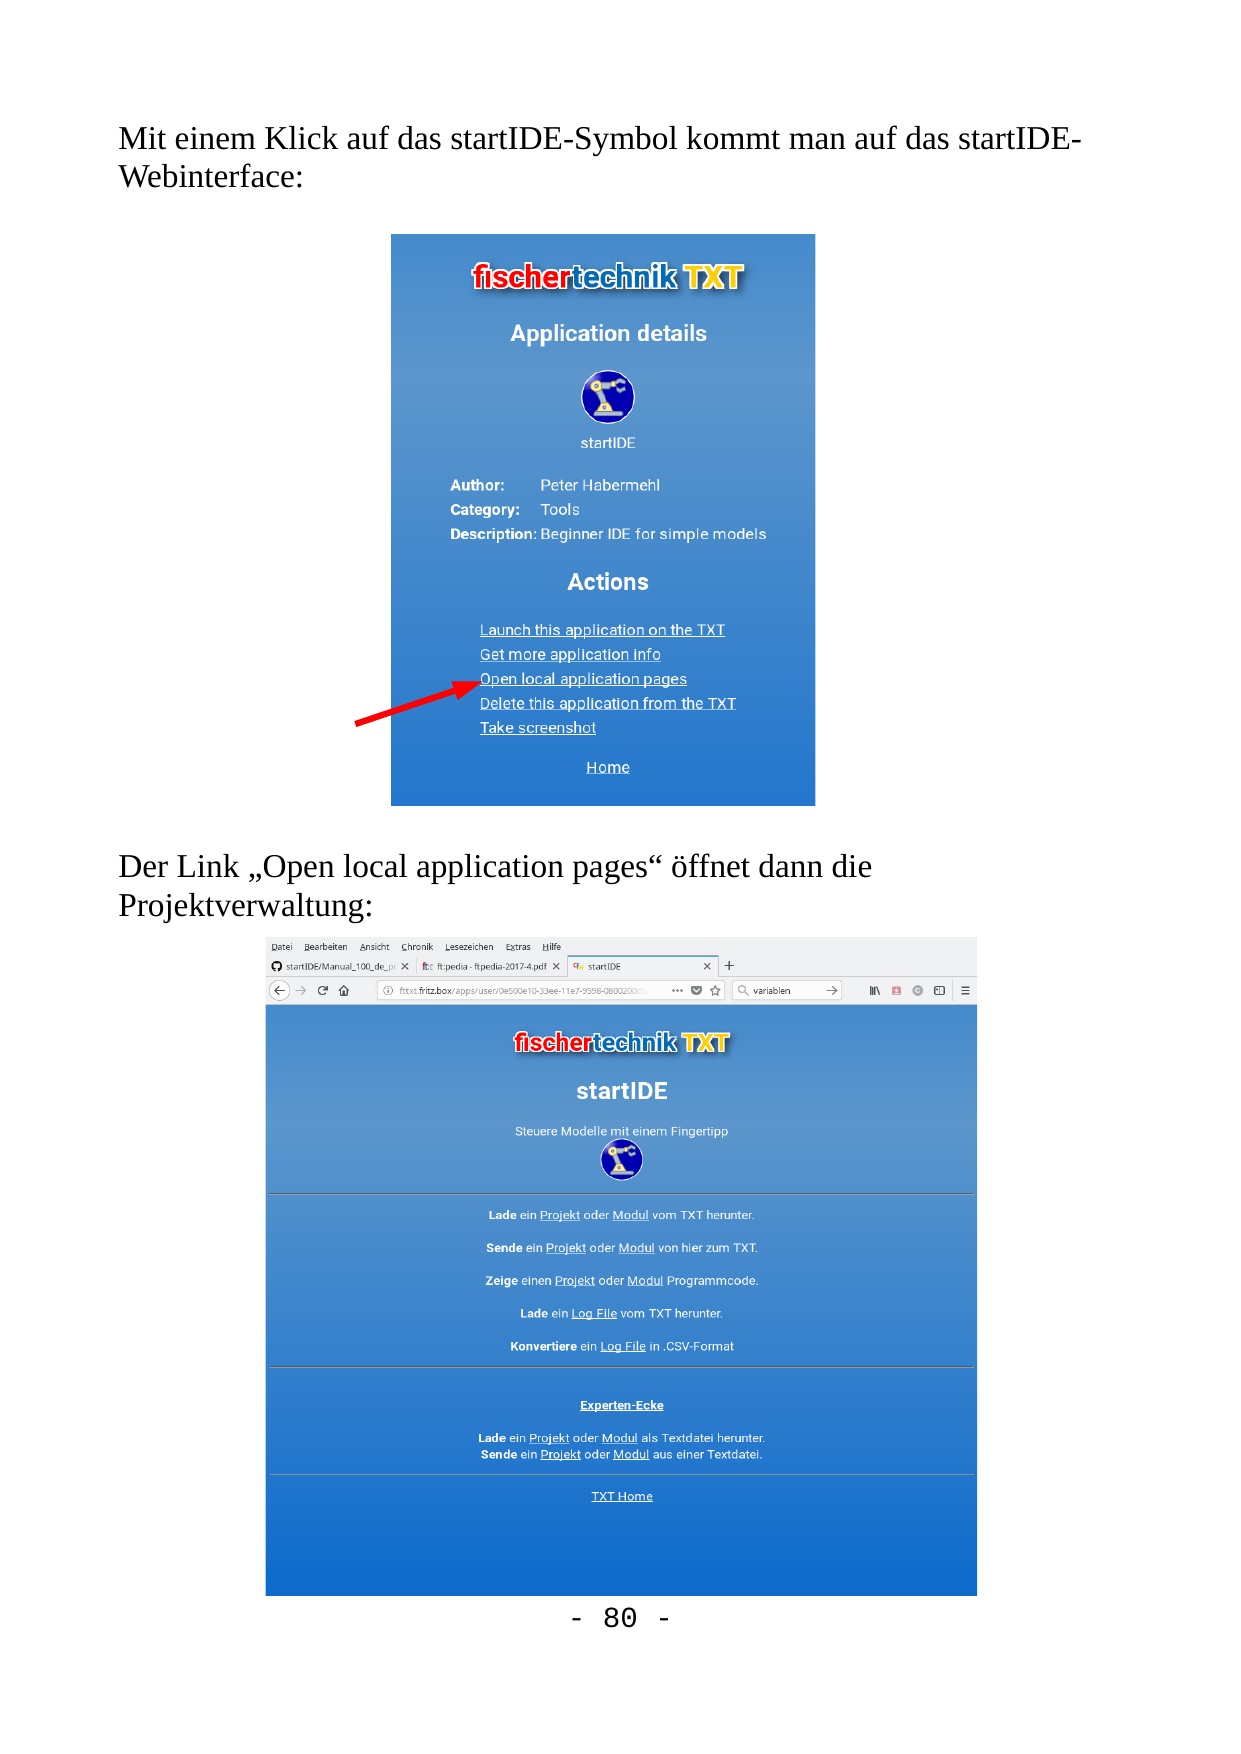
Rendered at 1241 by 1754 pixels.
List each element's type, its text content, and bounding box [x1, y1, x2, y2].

text Mit einem Klick auf das startIDE-Symbol kommt man auf das startIDE-Webinterface: [118, 118, 1122, 195]
picture [265, 937, 978, 1596]
text Der Link „Open local application pages“ öffnet dann die Projektverwaltung: [118, 846, 1122, 923]
picture [391, 234, 816, 806]
